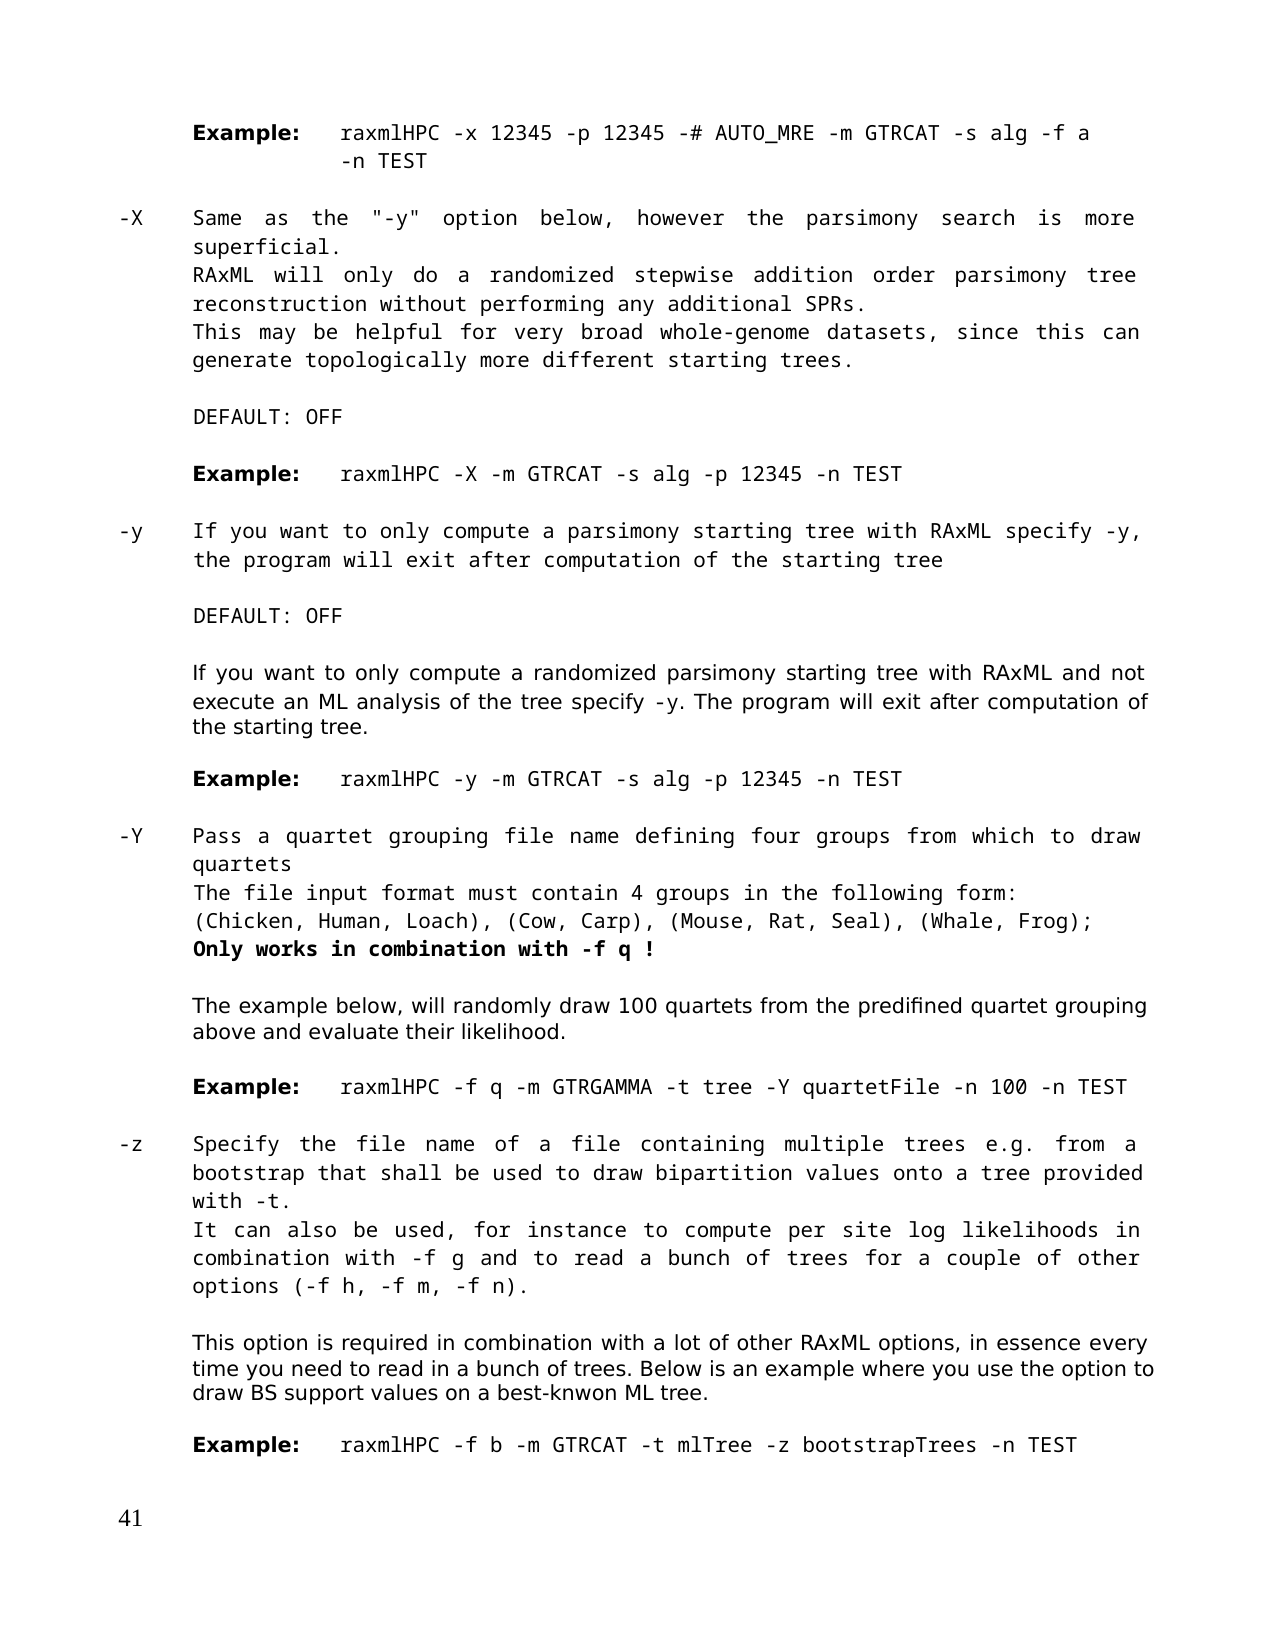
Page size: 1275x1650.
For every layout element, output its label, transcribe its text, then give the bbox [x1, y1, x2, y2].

text -Y Pass a quartet grouping file name defining four groups from which to draw quartets [118, 821, 1157, 878]
text -z Specify the file name of a file containing multiple trees e.g. from a bootstrap that shall be used to draw bipartition values onto a tree provided with -t. [118, 1129, 1157, 1215]
text DEFAULT: OFF [118, 402, 1157, 431]
text the program will exit after computation of the starting tree [118, 545, 1157, 573]
text Example: raxmlHPC -f b -m GTRCAT -t mlTree -z bootstrapTrees -n TEST [118, 1430, 1157, 1458]
text Example: raxmlHPC -x 12345 -p 12345 -# AUTO_MRE -m GTRCAT -s alg -f a [118, 118, 1157, 147]
text The file input format must contain 4 groups in the following form: [118, 878, 1157, 906]
text If you want to only compute a randomized parsimony starting tree with RAxML and not execute an ML analysis of the tree specify -y. The program will exit after computation of the starting tree. [118, 658, 1157, 739]
text Example: raxmlHPC -y -m GTRCAT -s alg -p 12345 -n TEST [118, 764, 1157, 792]
text The example below, will randomly draw 100 quartets from the predifined quartet grouping above and evaluate their likelihood. [118, 991, 1157, 1044]
text It can also be used, for instance to compute per site log likelihoods in combination with -f g and to read a bunch of trees for a couple of other options (-f h, -f m, -f n). [118, 1215, 1157, 1300]
text Example: raxmlHPC -f q -m GTRGAMMA -t tree -Y quartetFile -n 100 -n TEST [118, 1072, 1157, 1101]
text Example: raxmlHPC -X -m GTRCAT -s alg -p 12345 -n TEST [118, 459, 1157, 488]
text -X Same as the "-y" option below, however the parsimony search is more superficial. [118, 203, 1157, 260]
text This may be helpful for very broad whole-genome datasets, since this can generate topologically more different starting trees. [118, 317, 1157, 374]
text Only works in combination with -f q ! [118, 934, 1157, 963]
text DEFAULT: OFF [118, 602, 1157, 630]
text -y If you want to only compute a parsimony starting tree with RAxML specify -y, [118, 516, 1157, 545]
text -n TEST [118, 147, 1157, 175]
text (Chicken, Human, Loach), (Cow, Carp), (Mouse, Rat, Seal), (Whale, Frog); [118, 906, 1157, 934]
text This option is required in combination with a lot of other RAxML options, in essence every time you need to read in a bunch of trees. Below is an example where you use the option to draw BS support values on a best-knwon ML tree. [118, 1328, 1157, 1405]
text RAxML will only do a randomized stepwise addition order parsimony tree reconstruction without performing any additional SPRs. [118, 260, 1157, 317]
